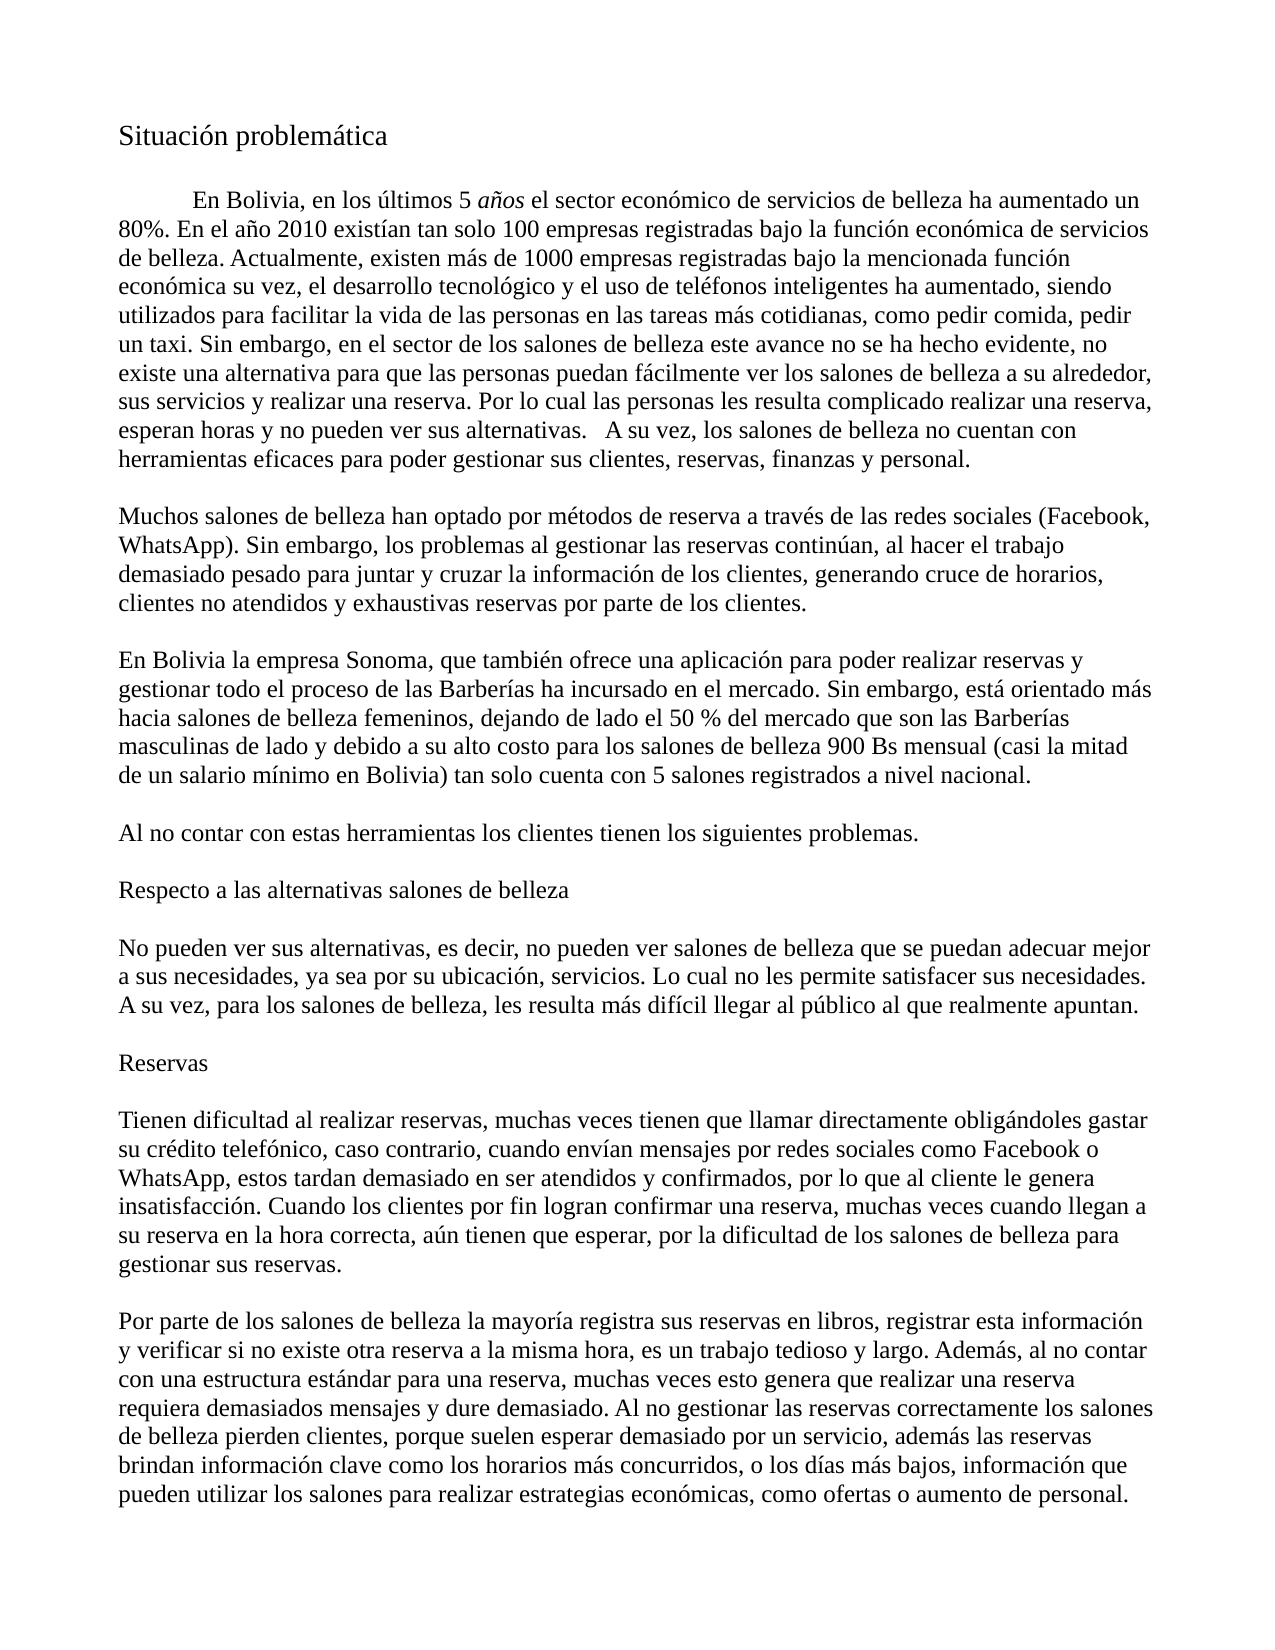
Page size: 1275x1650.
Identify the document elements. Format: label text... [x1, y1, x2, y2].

text Situación problemática [118, 118, 1157, 152]
text Tienen dificultad al realizar reservas, muchas veces tienen que llamar directamente obligándoles gastar su crédito telefónico, caso contrario, cuando envían mensajes por redes sociales como Facebook o WhatsApp, estos tardan demasiado en ser atendidos y confirmados, por lo que al cliente le genera insatisfacción. Cuando los clientes por fin logran confirmar una reserva, muchas veces cuando llegan a su reserva en la hora correcta, aún tienen que esperar, por la dificultad de los salones de belleza para gestionar sus reservas. [118, 1105, 1157, 1278]
text En Bolivia la empresa Sonoma, que también ofrece una aplicación para poder realizar reservas y gestionar todo el proceso de las Barberías ha incursado en el mercado. Sin embargo, está orientado más hacia salones de belleza femeninos, dejando de lado el 50 % del mercado que son las Barberías masculinas de lado y debido a su alto costo para los salones de belleza 900 Bs mensual (casi la mitad de un salario mínimo en Bolivia) tan solo cuenta con 5 salones registrados a nivel nacional. [118, 645, 1157, 789]
text Al no contar con estas herramientas los clientes tienen los siguientes problemas. [118, 818, 1157, 846]
text Por parte de los salones de belleza la mayoría registra sus reservas en libros, registrar esta información y verificar si no existe otra reserva a la misma hora, es un trabajo tedioso y largo. Además, al no contar con una estructura estándar para una reserva, muchas veces esto genera que realizar una reserva requiera demasiados mensajes y dure demasiado. Al no gestionar las reservas correctamente los salones de belleza pierden clientes, porque suelen esperar demasiado por un servicio, además las reservas brindan información clave como los horarios más concurridos, o los días más bajos, información que pueden utilizar los salones para realizar estrategias económicas, como ofertas o aumento de personal. [118, 1306, 1157, 1508]
text En Bolivia, en los últimos 5 años el sector económico de servicios de belleza ha aumentado un 80%. En el año 2010 existían tan solo 100 empresas registradas bajo la función económica de servicios de belleza. Actualmente, existen más de 1000 empresas registradas bajo la mencionada función económica su vez, el desarrollo tecnológico y el uso de teléfonos inteligentes ha aumentado, siendo utilizados para facilitar la vida de las personas en las tareas más cotidianas, como pedir comida, pedir un taxi. Sin embargo, en el sector de los salones de belleza este avance no se ha hecho evidente, no existe una alternativa para que las personas puedan fácilmente ver los salones de belleza a su alrededor, sus servicios y realizar una reserva. Por lo cual las personas les resulta complicado realizar una reserva, esperan horas y no pueden ver sus alternativas. A su vez, los salones de belleza no cuentan con herramientas eficaces para poder gestionar sus clientes, reservas, finanzas y personal. [118, 185, 1157, 473]
text Respecto a las alternativas salones de belleza [118, 875, 1157, 904]
text No pueden ver sus alternativas, es decir, no pueden ver salones de belleza que se puedan adecuar mejor a sus necesidades, ya sea por su ubicación, servicios. Lo cual no les permite satisfacer sus necesidades. A su vez, para los salones de belleza, les resulta más difícil llegar al público al que realmente apuntan. [118, 933, 1157, 1019]
text Reservas [118, 1048, 1157, 1076]
text Muchos salones de belleza han optado por métodos de reserva a través de las redes sociales (Facebook, WhatsApp). Sin embargo, los problemas al gestionar las reservas continúan, al hacer el trabajo demasiado pesado para juntar y cruzar la información de los clientes, generando cruce de horarios, clientes no atendidos y exhaustivas reservas por parte de los clientes. [118, 501, 1157, 616]
